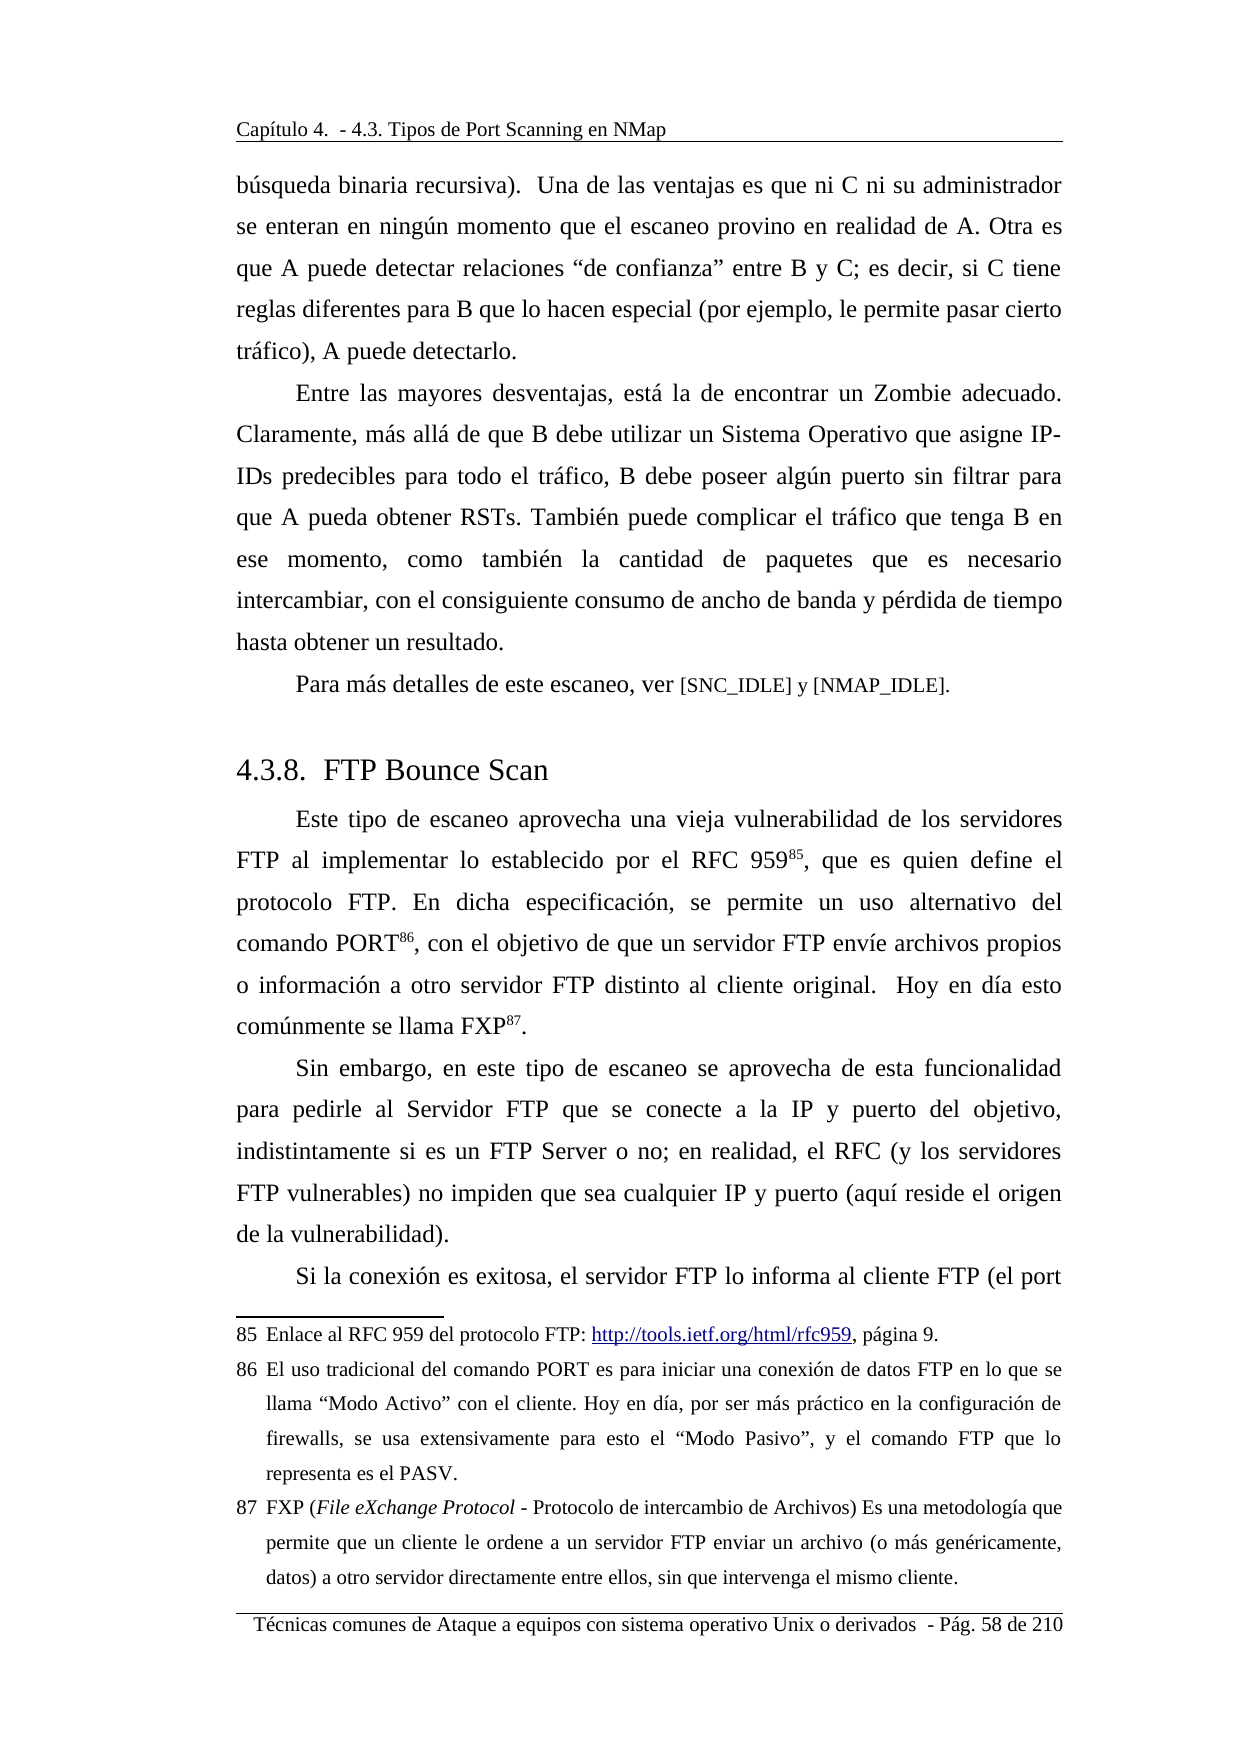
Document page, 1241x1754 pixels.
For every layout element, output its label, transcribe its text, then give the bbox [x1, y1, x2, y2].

subtitle FTP Bounce Scan [236, 753, 1063, 787]
text FXP (File eXchange Protocol - Protocolo de intercambio de Archivos) Es una metodología que permite que un cliente le ordene a un servidor FTP enviar un archivo (o más genéricamente, datos) a otro servidor directamente entre ellos, sin que intervenga el mismo cliente. [236, 1496, 1063, 1589]
text Entre las mayores desventajas, está la de encontrar un Zombie adecuado. Claramente, más allá de que B debe utilizar un Sistema Operativo que asigne IP-IDs predecibles para todo el tráfico, B debe poseer algún puerto sin filtrar para que A pueda obtener RSTs. También puede complicar el tráfico que tenga B en ese momento, como también la cantidad de paquetes que es necesario intercambiar, con el consiguiente consumo de ancho de banda y pérdida de tiempo hasta obtener un resultado. [236, 379, 1063, 656]
text Este tipo de escaneo aprovecha una vieja vulnerabilidad de los servidores FTP al implementar lo establecido por el RFC 959, que es quien define el protocolo FTP. En dicha especificación, se permite un uso alternativo del comando PORT, con el objetivo de que un servidor FTP envíe archivos propios o información a otro servidor FTP distinto al cliente original. Hoy en día esto comúnmente se llama FXP. [236, 805, 1063, 1040]
text Sin embargo, en este tipo de escaneo se aprovecha de esta funcionalidad para pedirle al Servidor FTP que se conecte a la IP y puerto del objetivo, indistintamente si es un FTP Server o no; en realidad, el RFC (y los servidores FTP vulnerables) no impiden que sea cualquier IP y puerto (aquí reside el origen de la vulnerabilidad). [236, 1054, 1063, 1248]
text Si la conexión es exitosa, el servidor FTP lo informa al cliente FTP (el port [236, 1262, 1063, 1289]
text Para más detalles de este escaneo, ver [SNC_IDLE] y [NMAP_IDLE]. [236, 670, 1063, 697]
text Enlace al RFC 959 del protocolo FTP: http://tools.ietf.org/html/rfc959, página 9. [236, 1323, 1063, 1346]
text El uso tradicional del comando PORT es para iniciar una conexión de datos FTP en lo que se llama “Modo Activo” con el cliente. Hoy en día, por ser más práctico en la configuración de firewalls, se usa extensivamente para esto el “Modo Pasivo”, y el comando FTP que lo representa es el PASV. [236, 1357, 1063, 1484]
text búsqueda binaria recursiva). Una de las ventajas es que ni C ni su administrador se enteran en ningún momento que el escaneo provino en realidad de A. Otra es que A puede detectar relaciones “de confianza” entre B y C; es decir, si C tiene reglas diferentes para B que lo hacen especial (por ejemplo, le permite pasar cierto tráfico), A puede detectarlo. [236, 171, 1063, 365]
